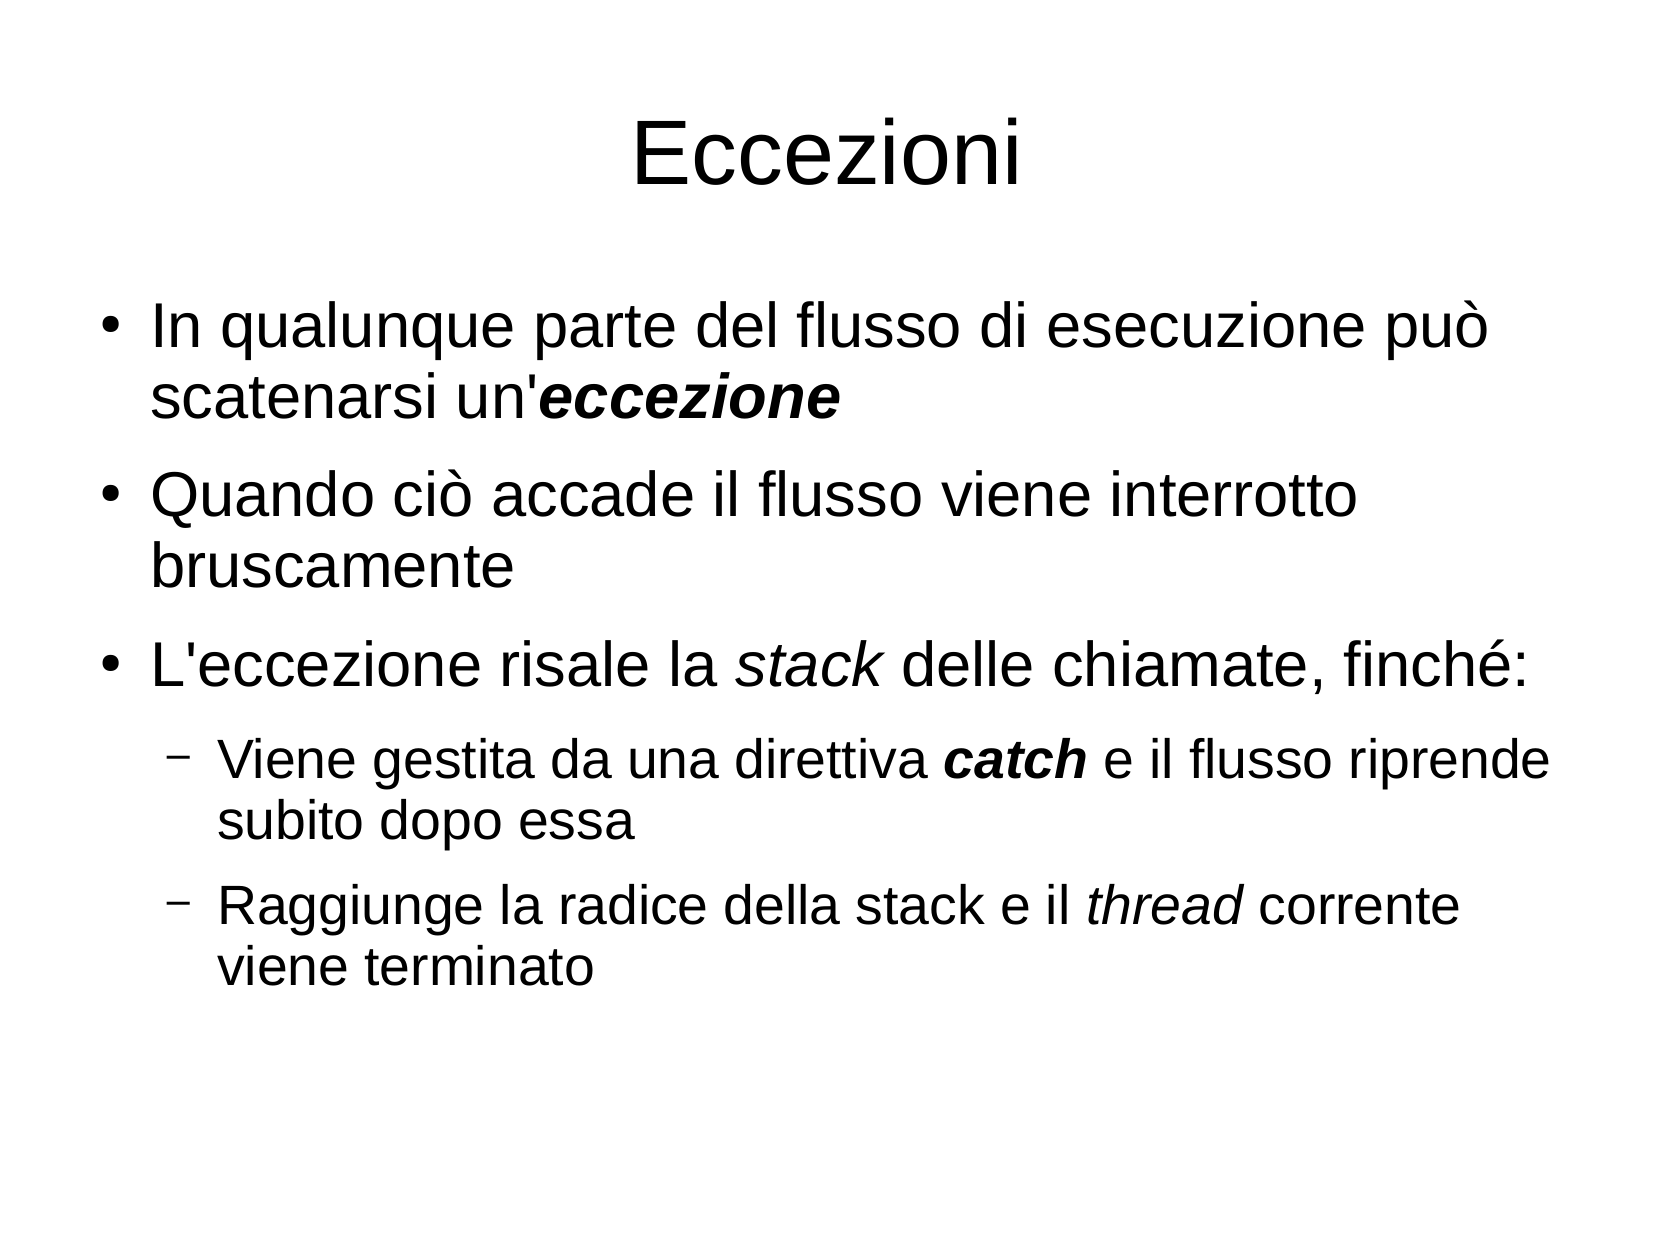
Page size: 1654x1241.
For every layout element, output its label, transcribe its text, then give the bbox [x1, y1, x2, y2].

list In qualunque parte del flusso di esecuzione può scatenarsi un'eccezione Quando ciò accade il flusso viene interrotto bruscamente L'eccezione risale la stack delle chiamate, finché: Viene gestita da una direttiva catch e il flusso riprende subito dopo essa Raggiunge la radice della stack e il thread corrente viene terminato [82, 290, 1571, 1010]
title Eccezioni [82, 49, 1571, 257]
